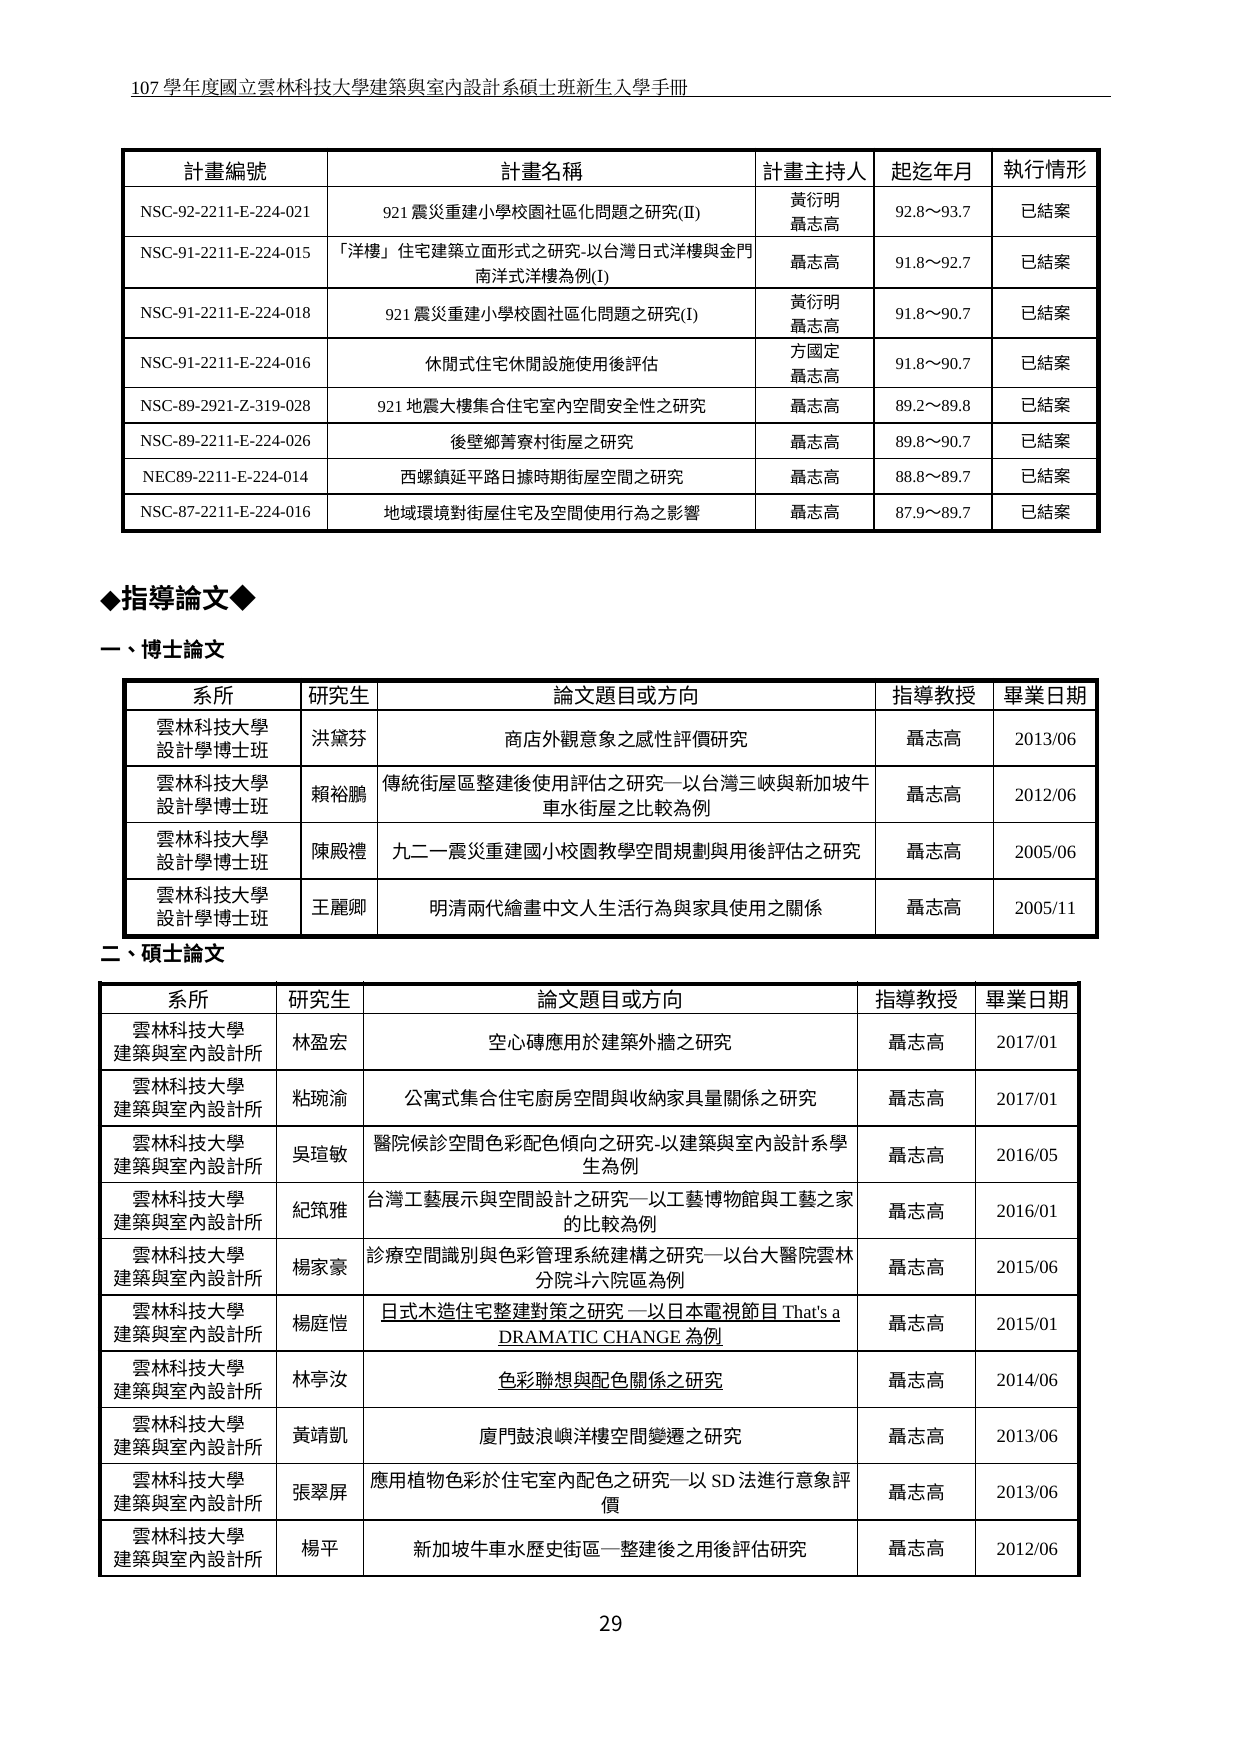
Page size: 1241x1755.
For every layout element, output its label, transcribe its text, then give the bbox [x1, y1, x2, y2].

table_cell 已結案 [993, 424, 1096, 458]
table_cell 2013/06 [994, 711, 1095, 765]
table_cell 2016/05 [976, 1127, 1077, 1181]
table_cell 2013/06 [976, 1408, 1077, 1463]
table_cell 2005/06 [994, 823, 1095, 878]
table_cell 雲林科技大學 建築與室內設計所 [102, 1127, 276, 1181]
table_cell 2013/06 [976, 1464, 1077, 1519]
table_cell 台灣工藝展示與空間設計之研究─以工藝博物館與工藝之家的比較為例 [364, 1183, 857, 1238]
table_cell 張翠屏 [277, 1464, 363, 1519]
table_cell 聶志高 [756, 459, 873, 493]
table_cell NSC-92-2211-E-224-021 [125, 187, 327, 236]
table_cell NSC-91-2211-E-224-018 [125, 289, 327, 337]
table_cell 地域環境對街屋住宅及空間使用行為之影響 [328, 495, 755, 528]
table_cell 雲林科技大學 設計學博士班 [127, 711, 300, 765]
table_header 計畫編號 [125, 152, 327, 186]
table_cell 雲林科技大學 建築與室內設計所 [102, 1464, 276, 1519]
table_cell 聶志高 [876, 767, 993, 822]
table_cell 921地震大樓集合住宅室內空間安全性之研究 [328, 388, 755, 422]
table_cell 雲林科技大學 建築與室內設計所 [102, 1014, 276, 1069]
table_cell 空心磚應用於建築外牆之研究 [364, 1014, 857, 1069]
table_cell 雲林科技大學 建築與室內設計所 [102, 1296, 276, 1350]
table_cell 已結案 [993, 388, 1096, 422]
table_cell 聶志高 [756, 424, 873, 458]
table_cell 聶志高 [858, 1521, 975, 1575]
table_cell 2012/06 [994, 767, 1095, 822]
table_cell 2005/11 [994, 880, 1095, 934]
table_cell 九二一震災重建國小校園教學空間規劃與用後評估之研究 [378, 823, 875, 878]
table_cell 明清兩代繪畫中文人生活行為與家具使用之關係 [378, 880, 875, 934]
table_cell 廈門鼓浪嶼洋樓空間變遷之研究 [364, 1408, 857, 1463]
table_cell 聶志高 [876, 711, 993, 765]
table_header 系所 [127, 683, 300, 709]
table_cell 楊庭愷 [277, 1296, 363, 1350]
table_cell 聶志高 [858, 1408, 975, 1463]
table_cell 91.8～90.7 [875, 339, 991, 387]
table_cell 92.8～93.7 [875, 187, 991, 236]
text 一、博士論文 [100, 635, 1122, 664]
table_cell 2017/01 [976, 1014, 1077, 1069]
table_cell 聶志高 [858, 1352, 975, 1406]
table_cell NSC-89-2921-Z-319-028 [125, 388, 327, 422]
table_cell NSC-87-2211-E-224-016 [125, 495, 327, 528]
table_cell 已結案 [993, 237, 1096, 287]
table_cell 聶志高 [858, 1071, 975, 1125]
table_cell 雲林科技大學 設計學博士班 [127, 880, 300, 934]
table_cell 應用植物色彩於住宅室內配色之研究─以SD法進行意象評價 [364, 1464, 857, 1519]
table_cell 雲林科技大學 建築與室內設計所 [102, 1521, 276, 1575]
table_cell 「洋樓」住宅建築立面形式之研究-以台灣日式洋樓與金門南洋式洋樓為例(Ⅰ) [328, 237, 755, 287]
table_cell 色彩聯想與配色關係之研究 [364, 1352, 857, 1406]
table_cell 聶志高 [756, 237, 873, 287]
table_cell 楊家豪 [277, 1239, 363, 1294]
table_cell 聶志高 [858, 1183, 975, 1238]
table_cell 聶志高 [858, 1014, 975, 1069]
table_header 執行情形 [993, 152, 1096, 186]
table_cell 雲林科技大學 建築與室內設計所 [102, 1239, 276, 1294]
table_cell 公寓式集合住宅廚房空間與收納家具量關係之研究 [364, 1071, 857, 1125]
table_cell 91.8～90.7 [875, 289, 991, 337]
table_cell NEC89-2211-E-224-014 [125, 459, 327, 493]
table_cell 傳統街屋區整建後使用評估之研究─以台灣三峽與新加坡牛車水街屋之比較為例 [378, 767, 875, 822]
table_cell 林亭汝 [277, 1352, 363, 1406]
table_cell 吳瑄敏 [277, 1127, 363, 1181]
table_cell 聶志高 [756, 495, 873, 528]
table_cell 聶志高 [858, 1464, 975, 1519]
table_cell 雲林科技大學 建築與室內設計所 [102, 1408, 276, 1463]
table_cell 粘琬渝 [277, 1071, 363, 1125]
table_header 畢業日期 [994, 683, 1095, 709]
table_cell 2016/01 [976, 1183, 1077, 1238]
table_cell 後壁鄉菁寮村街屋之研究 [328, 424, 755, 458]
table_header 研究生 [302, 683, 377, 709]
table_header 指導教授 [858, 986, 975, 1013]
table_cell 聶志高 [876, 880, 993, 934]
table_cell 聶志高 [858, 1296, 975, 1350]
table_cell 聶志高 [876, 823, 993, 878]
table_cell 921震災重建小學校園社區化問題之研究(Ⅱ) [328, 187, 755, 236]
table_header 論文題目或方向 [364, 986, 857, 1013]
table_cell 88.8～89.7 [875, 459, 991, 493]
table_cell 新加坡牛車水歷史街區─整建後之用後評估研究 [364, 1521, 857, 1575]
table_cell 日式木造住宅整建對策之研究 ─以日本電視節目That's a DRAMATIC CHANGE為例 [364, 1296, 857, 1350]
table_cell 雲林科技大學 設計學博士班 [127, 823, 300, 878]
table_cell 921震災重建小學校園社區化問題之研究(Ⅰ) [328, 289, 755, 337]
table_cell 林盈宏 [277, 1014, 363, 1069]
table_cell 2012/06 [976, 1521, 1077, 1575]
table_cell 楊平 [277, 1521, 363, 1575]
text 二、碩士論文 [100, 939, 1122, 967]
table_cell 商店外觀意象之感性評價研究 [378, 711, 875, 765]
table_cell 雲林科技大學 建築與室內設計所 [102, 1352, 276, 1406]
table_cell 西螺鎮延平路日據時期街屋空間之研究 [328, 459, 755, 493]
table_cell 聶志高 [858, 1127, 975, 1181]
table_cell 賴裕鵬 [302, 767, 377, 822]
table_cell 黃衍明 聶志高 [756, 187, 873, 236]
table_cell 已結案 [993, 495, 1096, 528]
table_header 起迄年月 [875, 152, 991, 186]
table_cell 紀筑雅 [277, 1183, 363, 1238]
table_cell NSC-91-2211-E-224-015 [125, 237, 327, 287]
table_cell 陳殿禮 [302, 823, 377, 878]
table_cell 方國定 聶志高 [756, 339, 873, 387]
table_cell 已結案 [993, 339, 1096, 387]
table_cell 89.8～90.7 [875, 424, 991, 458]
table_header 畢業日期 [976, 986, 1077, 1013]
table_cell 雲林科技大學 建築與室內設計所 [102, 1071, 276, 1125]
table_cell 2015/01 [976, 1296, 1077, 1350]
table_cell 雲林科技大學 建築與室內設計所 [102, 1183, 276, 1238]
table_cell 89.2～89.8 [875, 388, 991, 422]
table_cell 已結案 [993, 459, 1096, 493]
table_cell 91.8～92.7 [875, 237, 991, 287]
table_cell 休閒式住宅休閒設施使用後評估 [328, 339, 755, 387]
table_cell 醫院候診空間色彩配色傾向之研究-以建築與室內設計系學生為例 [364, 1127, 857, 1181]
table_cell 2015/06 [976, 1239, 1077, 1294]
table_cell 聶志高 [756, 388, 873, 422]
table_cell 雲林科技大學 設計學博士班 [127, 767, 300, 822]
table_header 系所 [102, 986, 276, 1013]
table_cell 已結案 [993, 289, 1096, 337]
table_cell 87.9～89.7 [875, 495, 991, 528]
text ◆指導論文◆ [100, 580, 1122, 617]
table_header 論文題目或方向 [378, 683, 875, 709]
table_header 研究生 [277, 986, 363, 1013]
table_cell 2017/01 [976, 1071, 1077, 1125]
table_cell 王麗卿 [302, 880, 377, 934]
table_cell 聶志高 [858, 1239, 975, 1294]
table_cell 黃靖凱 [277, 1408, 363, 1463]
table_cell NSC-91-2211-E-224-016 [125, 339, 327, 387]
table_header 計畫名稱 [328, 152, 755, 186]
table_cell 診療空間識別與色彩管理系統建構之研究─以台大醫院雲林分院斗六院區為例 [364, 1239, 857, 1294]
table_cell 洪黛芬 [302, 711, 377, 765]
table_header 指導教授 [876, 683, 993, 709]
table_cell 2014/06 [976, 1352, 1077, 1406]
table_cell 黃衍明 聶志高 [756, 289, 873, 337]
table_cell NSC-89-2211-E-224-026 [125, 424, 327, 458]
table_cell 已結案 [993, 187, 1096, 236]
table_header 計畫主持人 [756, 152, 873, 186]
